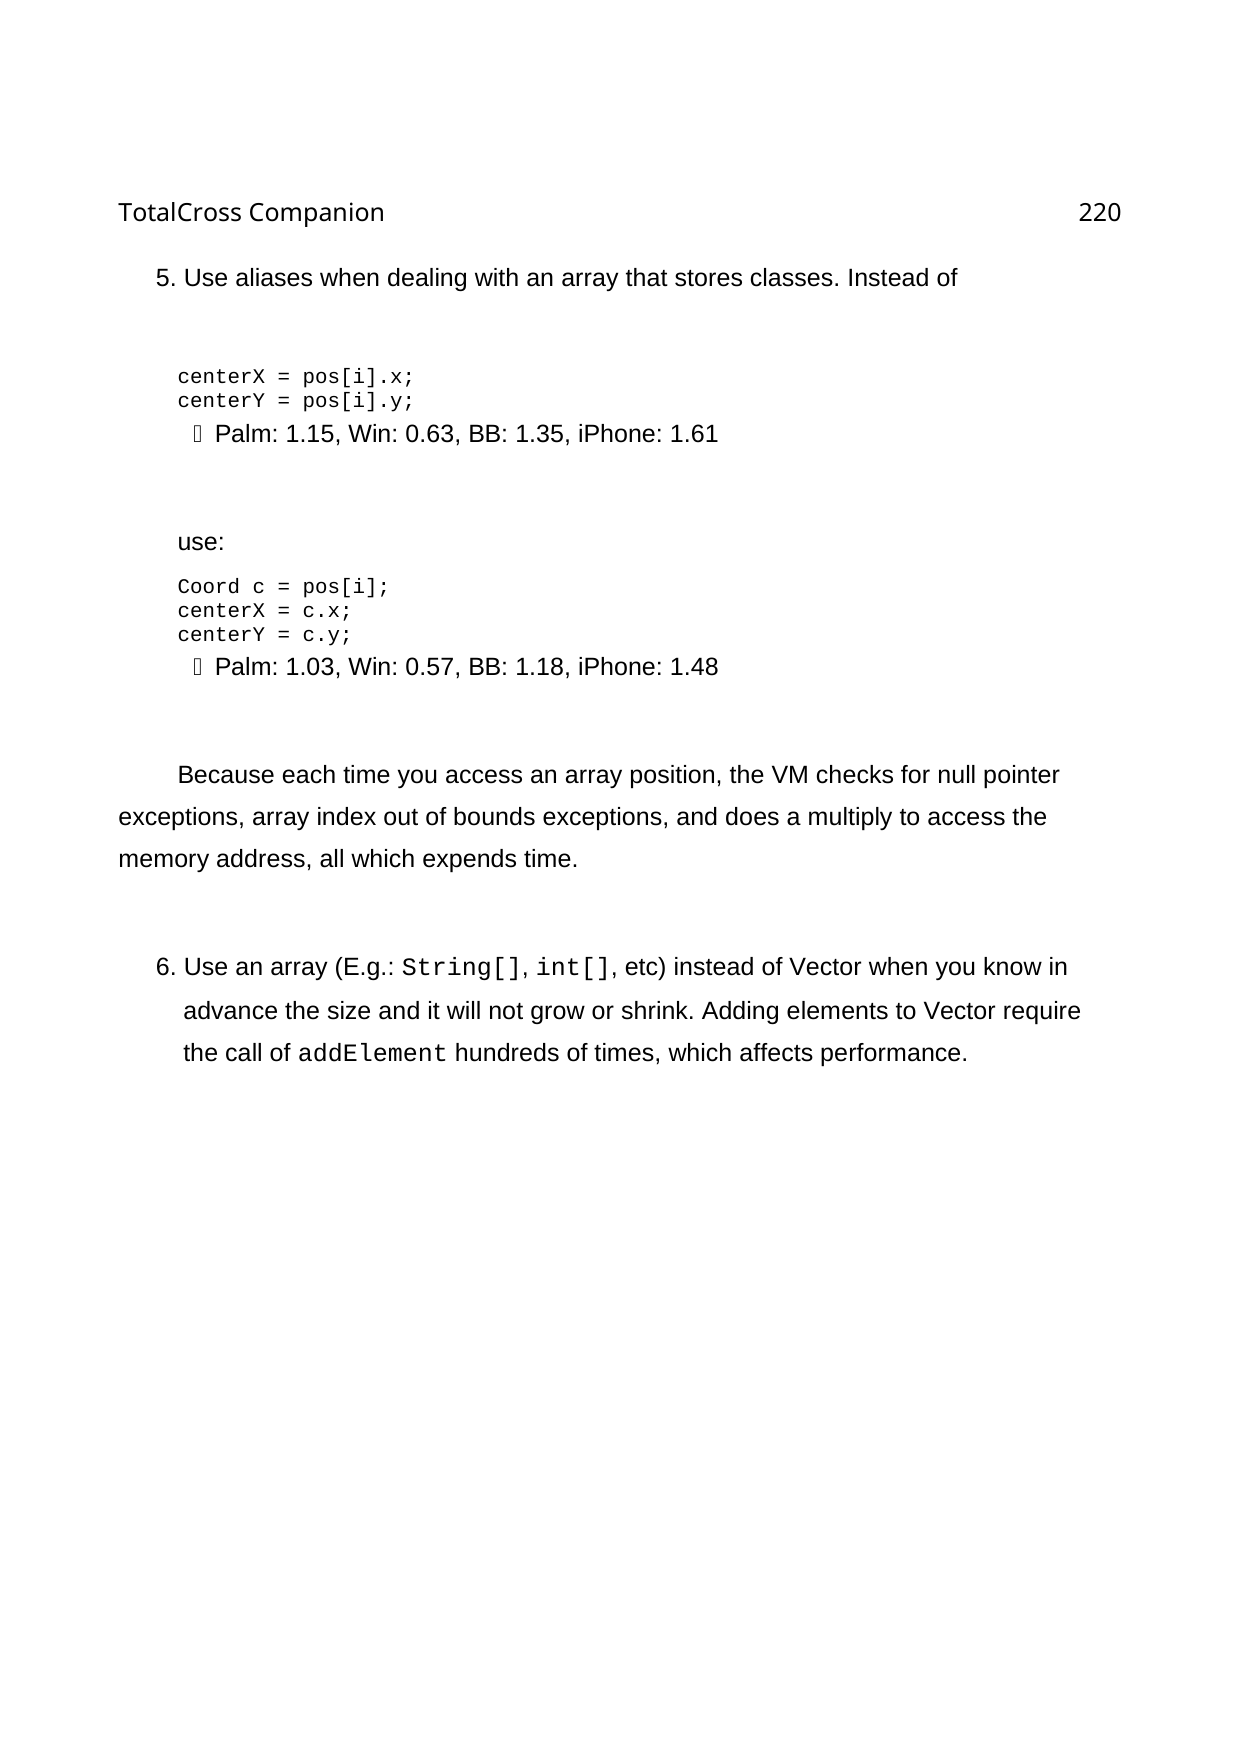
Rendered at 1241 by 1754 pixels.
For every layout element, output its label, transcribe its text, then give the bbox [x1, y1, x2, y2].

list Use aliases when dealing with an array that stores classes. Instead of [156, 264, 1122, 292]
text Coord c = pos[i]; [118, 576, 1122, 599]
text centerX = pos[i].x; [118, 366, 1122, 390]
text Because each time you access an array position, the VM checks for null pointer exceptions, array index out of bounds exceptions, and does a multiply to access the memory address, all which expends time. [118, 761, 1122, 873]
list Use an array (E.g.: String[], int[], etc) instead of Vector when you know in advance the size and it will not grow or shrink. Adding elements to Vector require the call of addElement hundreds of times, which affects performance. [156, 953, 1122, 1069]
text use: [118, 528, 1122, 556]
list Palm: 1.15, Win: 0.63, BB: 1.35, iPhone: 1.61 [193, 420, 1122, 448]
text centerY = c.y; [118, 623, 1122, 647]
text centerX = c.x; [118, 599, 1122, 623]
text centerY = pos[i].y; [118, 390, 1122, 414]
list Palm: 1.03, Win: 0.57, BB: 1.18, iPhone: 1.48 [193, 653, 1122, 681]
